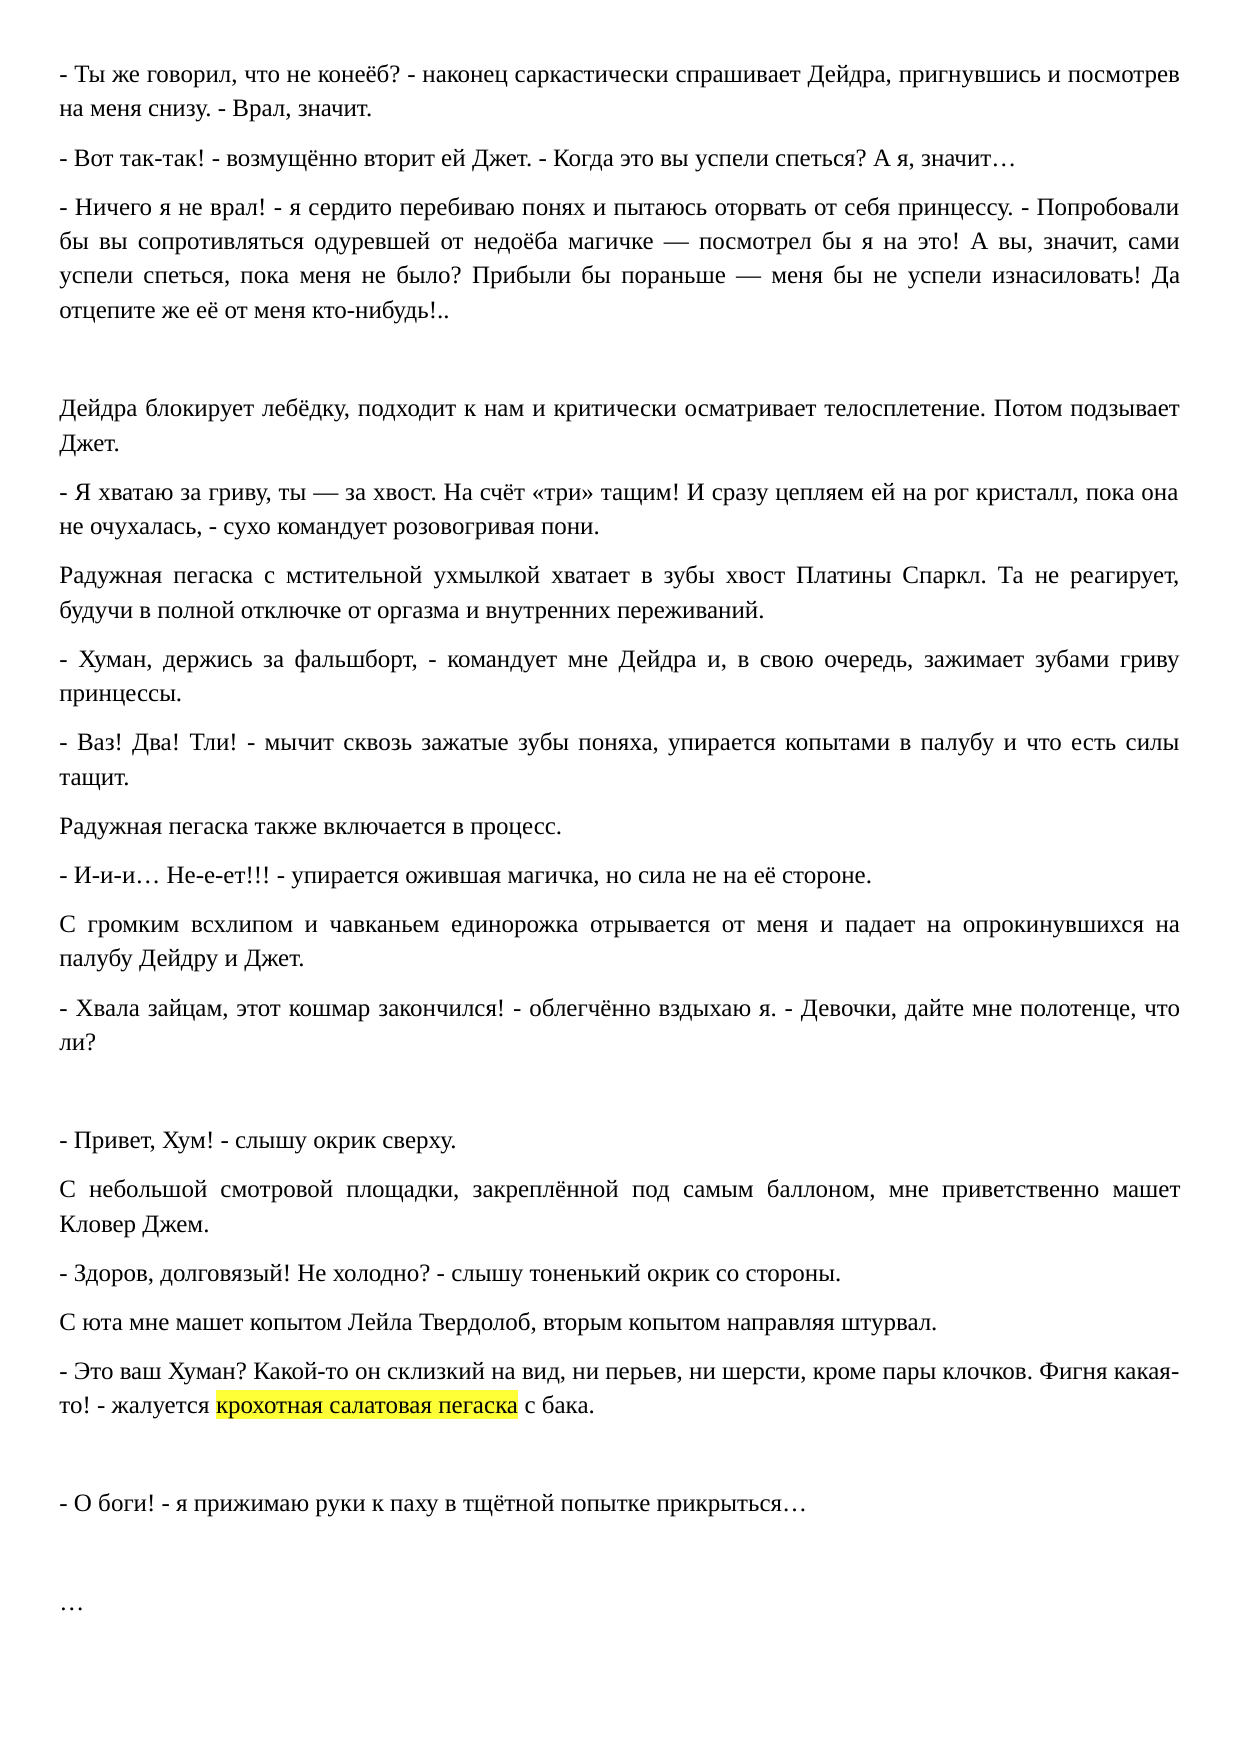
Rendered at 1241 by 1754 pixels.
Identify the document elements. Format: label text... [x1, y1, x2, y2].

text С небольшой смотровой площадки, закреплённой под самым баллоном, мне приветственно машет Кловер Джем. [59, 1174, 1181, 1237]
text - Хуман, держись за фальшборт, - командует мне Дейдра и, в свою очередь, зажимает зубами гриву принцессы. [59, 644, 1181, 707]
text - Я хватаю за гриву, ты — за хвост. На счёт «три» тащим! И сразу цепляем ей на рог кристалл, пока она не очухалась, - сухо командует розовогривая пони. [59, 477, 1181, 540]
text - Хвала зайцам, этот кошмар закончился! - облегчённо вздыхаю я. - Девочки, дайте мне полотенце, что ли? [59, 993, 1181, 1056]
text С громким всхлипом и чавканьем единорожка отрывается от меня и падает на опрокинувшихся на палубу Дейдру и Джет. [59, 909, 1181, 972]
text - Это ваш Хуман? Какой-то он склизкий на вид, ни перьев, ни шерсти, кроме пары клочков. Фигня какая-то! - жалуется крохотная салатовая пегаска с бака. [59, 1356, 1181, 1419]
text … [59, 1587, 1181, 1615]
text Радужная пегаска с мстительной ухмылкой хватает в зубы хвост Платины Спаркл. Та не реагирует, будучи в полной отключке от оргазма и внутренних переживаний. [59, 560, 1181, 623]
text Дейдра блокирует лебёдку, подходит к нам и критически осматривает телосплетение. Потом подзывает Джет. [59, 393, 1181, 456]
text - Ты же говорил, что не конеёб? - наконец саркастически спрашивает Дейдра, пригнувшись и посмотрев на меня снизу. - Врал, значит. [59, 59, 1181, 122]
text Радужная пегаска также включается в процесс. [59, 811, 1181, 840]
text - Ваз! Два! Тли! - мычит сквозь зажатые зубы поняха, упирается копытами в палубу и что есть силы тащит. [59, 727, 1181, 791]
text - Здоров, долговязый! Не холодно? - слышу тоненький окрик со стороны. [59, 1258, 1181, 1287]
text - Вот так-так! - возмущённо вторит ей Джет. - Когда это вы успели спеться? А я, значит… [59, 143, 1181, 171]
text С юта мне машет копытом Лейла Твердолоб, вторым копытом направляя штурвал. [59, 1307, 1181, 1336]
text - И-и-и… Не-е-ет!!! - упирается ожившая магичка, но сила не на её стороне. [59, 860, 1181, 889]
text - Ничего я не врал! - я сердито перебиваю понях и пытаюсь оторвать от себя принцессу. - Попробовали бы вы сопротивляться одуревшей от недоёба магичке — посмотрел бы я на это! А вы, значит, сами успели спеться, пока меня не было? Прибыли бы пораньше — меня бы не успели изнасиловать! Да отцепите же её от меня кто-нибудь!.. [59, 192, 1181, 324]
text - О боги! - я прижимаю руки к паху в тщётной попытке прикрыться… [59, 1488, 1181, 1517]
text - Привет, Хум! - слышу окрик сверху. [59, 1125, 1181, 1154]
